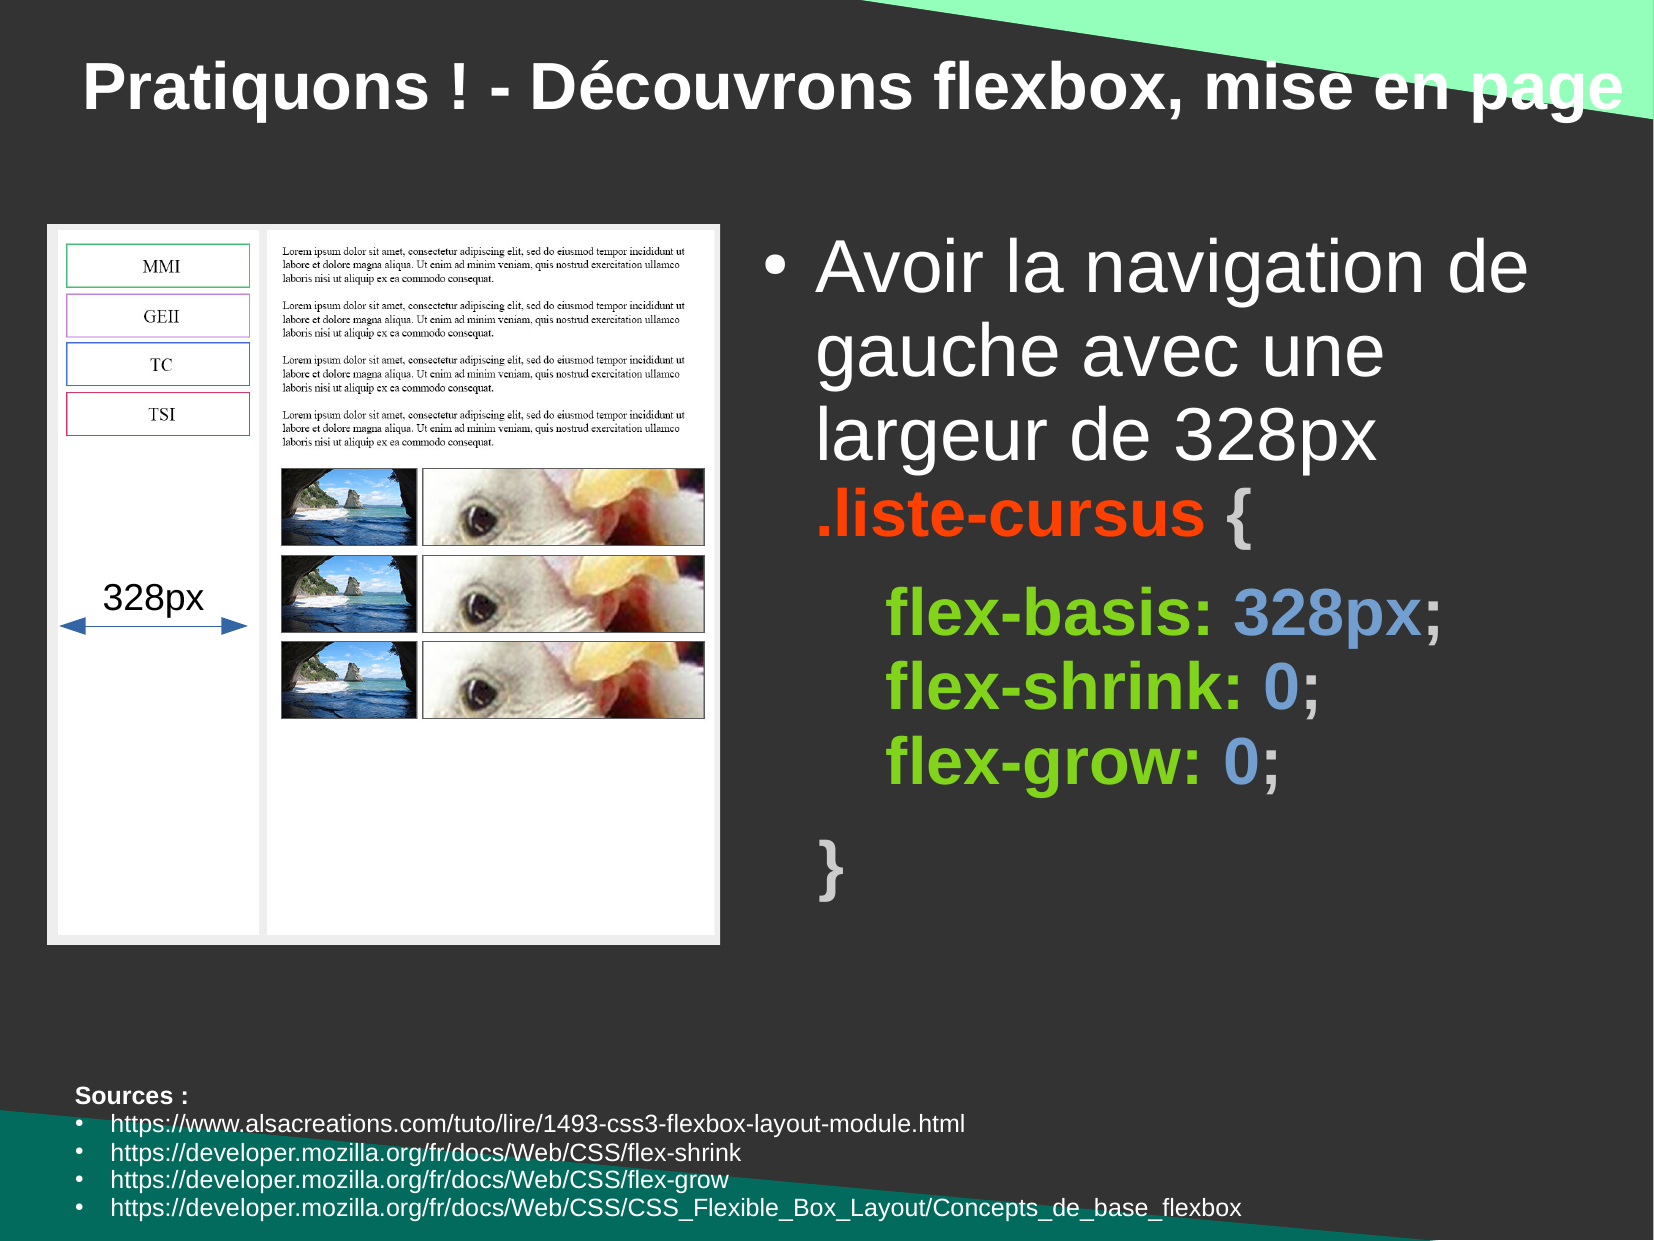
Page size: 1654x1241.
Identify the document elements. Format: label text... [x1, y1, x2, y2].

list Avoir la navigation de gauche avec une largeur de 328px .liste-cursus { flex-basis: 328px; flex-shrink: 0; flex-grow: 0; } [744, 224, 1619, 1016]
text_box [860, 0, 1654, 120]
picture [47, 224, 721, 945]
text_box 328px [82, 569, 225, 626]
text_box Sources : https://www.alsacreations.com/tuto/lire/1493-css3-flexbox-layout-module.html https://developer.mozilla.org/fr/docs/Web/CSS/flex-shrink https://developer.mozilla.org/fr/docs/Web/CSS/flex-grow https://developer.mozilla.org/fr/docs/Web/CSS/CSS_Flexible_Box_Layout/Concepts_de_base_flexbox [60, 1074, 1546, 1241]
title Pratiquons ! - Découvrons flexbox, mise en page [82, 49, 1630, 142]
